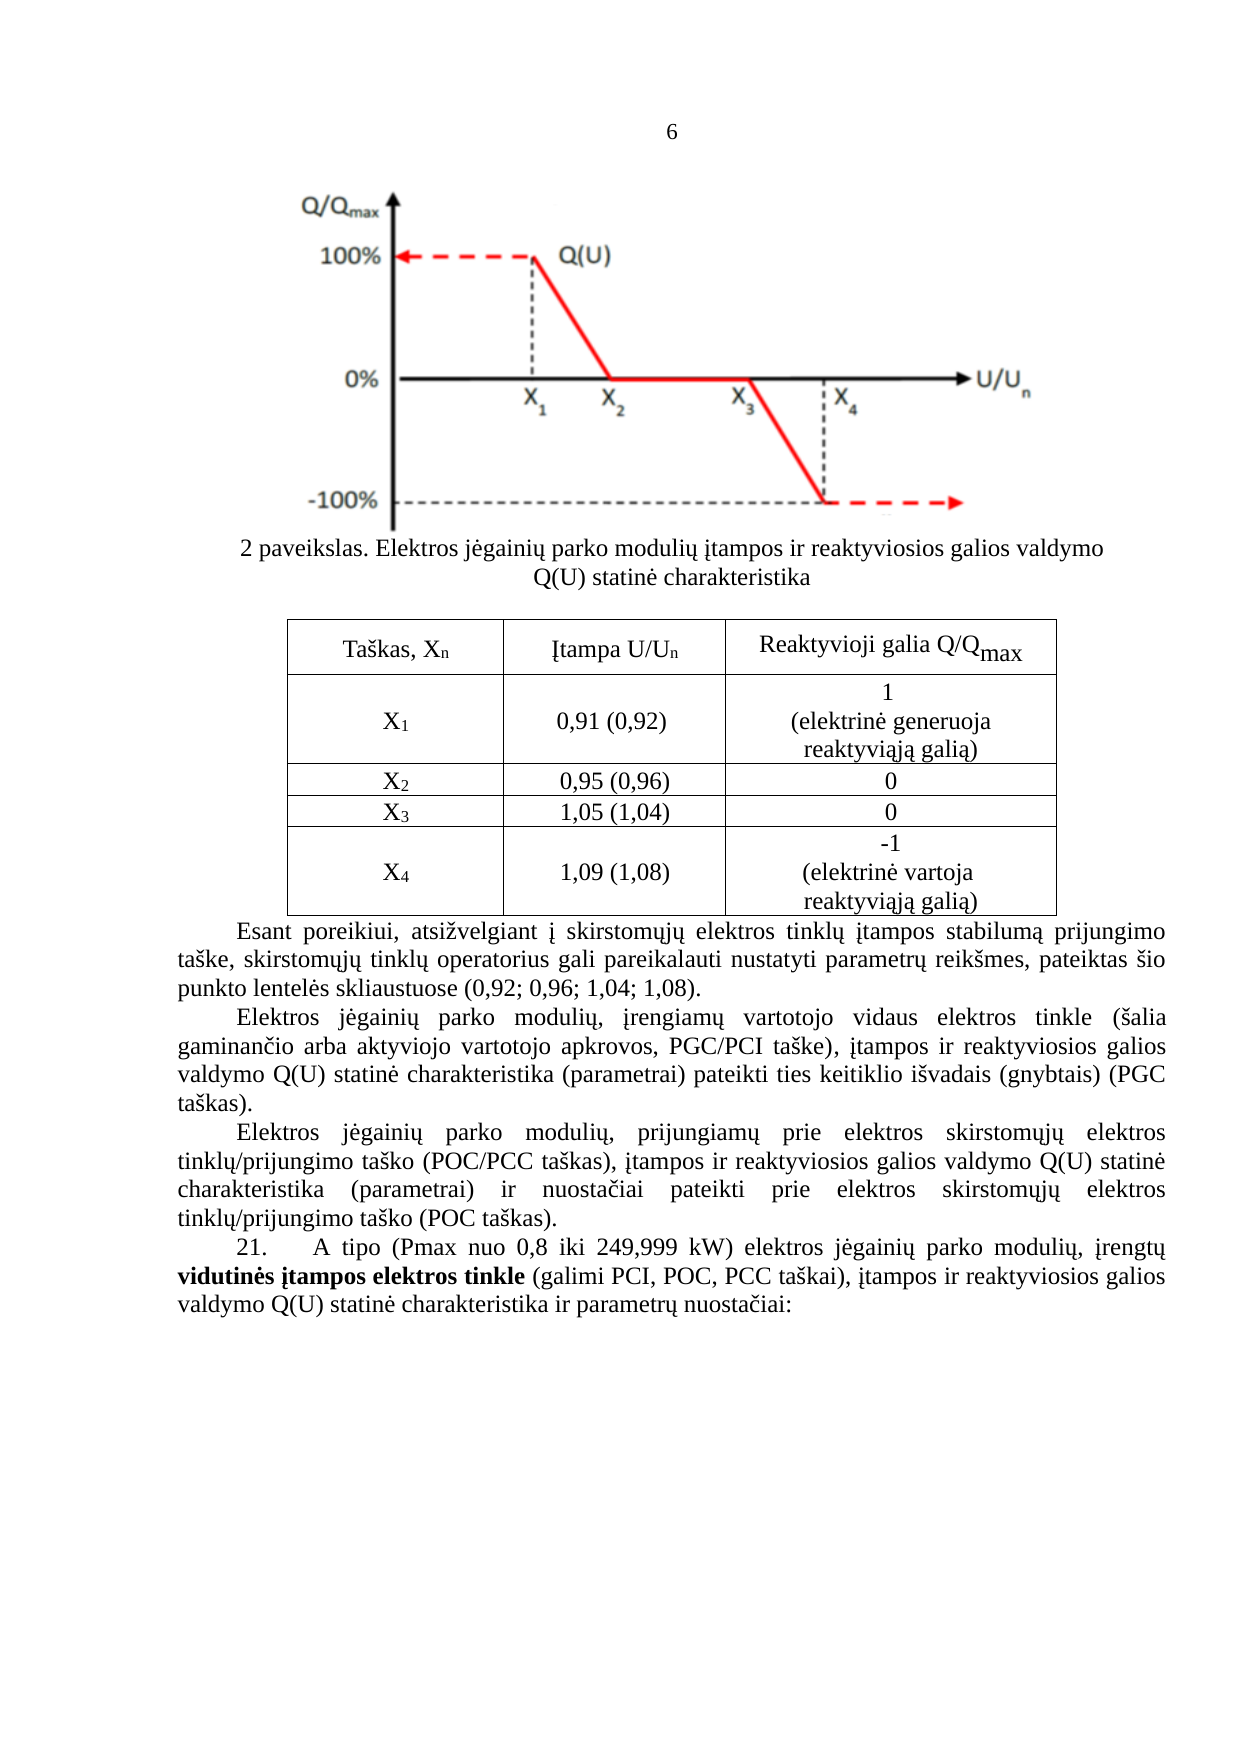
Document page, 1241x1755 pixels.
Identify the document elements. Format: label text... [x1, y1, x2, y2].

text 2 paveikslas. Elektros jėgainių parko modulių įtampos ir reaktyviosios galios valdymo Q(U) statinė charakteristika [177, 533, 1167, 591]
table_cell 1,09 (1,08) [504, 827, 725, 915]
table_cell 0 [726, 764, 1056, 794]
table_header Įtampa U/Un [504, 620, 725, 674]
table_header Reaktyvioji galia Q/Qmax [726, 620, 1056, 674]
table_cell 0 [726, 796, 1056, 826]
table_cell 0,91 (0,92) [504, 675, 725, 763]
table_cell X1 [288, 675, 503, 763]
table_cell 0,95 (0,96) [504, 764, 725, 794]
text 21. A tipo (Pmax nuo 0,8 iki 249,999 kW) elektros jėgainių parko modulių, įrengtų vidutinės įtampos elektros tinkle (galimi PCI, POC, PCC taškai), įtampos ir reaktyviosios galios valdymo Q(U) statinė charakteristika ir parametrų nuostačiai: [177, 1232, 1167, 1318]
table_cell X4 [288, 827, 503, 915]
text Elektros jėgainių parko modulių, įrengiamų vartotojo vidaus elektros tinkle (šalia gaminančio arba aktyviojo vartotojo apkrovos, PGC/PCI taške), įtampos ir reaktyviosios galios valdymo Q(U) statinė charakteristika (parametrai) pateikti ties keitiklio išvadais (gnybtais) (PGC taškas). [177, 1002, 1167, 1117]
text Esant poreikiui, atsižvelgiant į skirstomųjų elektros tinklų įtampos stabilumą prijungimo taške, skirstomųjų tinklų operatorius gali pareikalauti nustatyti parametrų reikšmes, pateiktas šio punkto lentelės skliaustuose (0,92; 0,96; 1,04; 1,08). [177, 916, 1167, 1002]
table_cell 1 (elektrinė generuoja reaktyviąją galią) [726, 675, 1056, 763]
table_cell -1 (elektrinė vartoja reaktyviąją galią) [726, 827, 1056, 915]
table_cell X3 [288, 796, 503, 826]
table_cell 1,05 (1,04) [504, 796, 725, 826]
table_cell X2 [288, 764, 503, 794]
text Elektros jėgainių parko modulių, prijungiamų prie elektros skirstomųjų elektros tinklų/prijungimo taško (POC/PCC taškas), įtampos ir reaktyviosios galios valdymo Q(U) statinė charakteristika (parametrai) ir nuostačiai pateikti prie elektros skirstomųjų elektros tinklų/prijungimo taško (POC taškas). [177, 1117, 1167, 1232]
table_header Taškas, Xn [288, 620, 503, 674]
